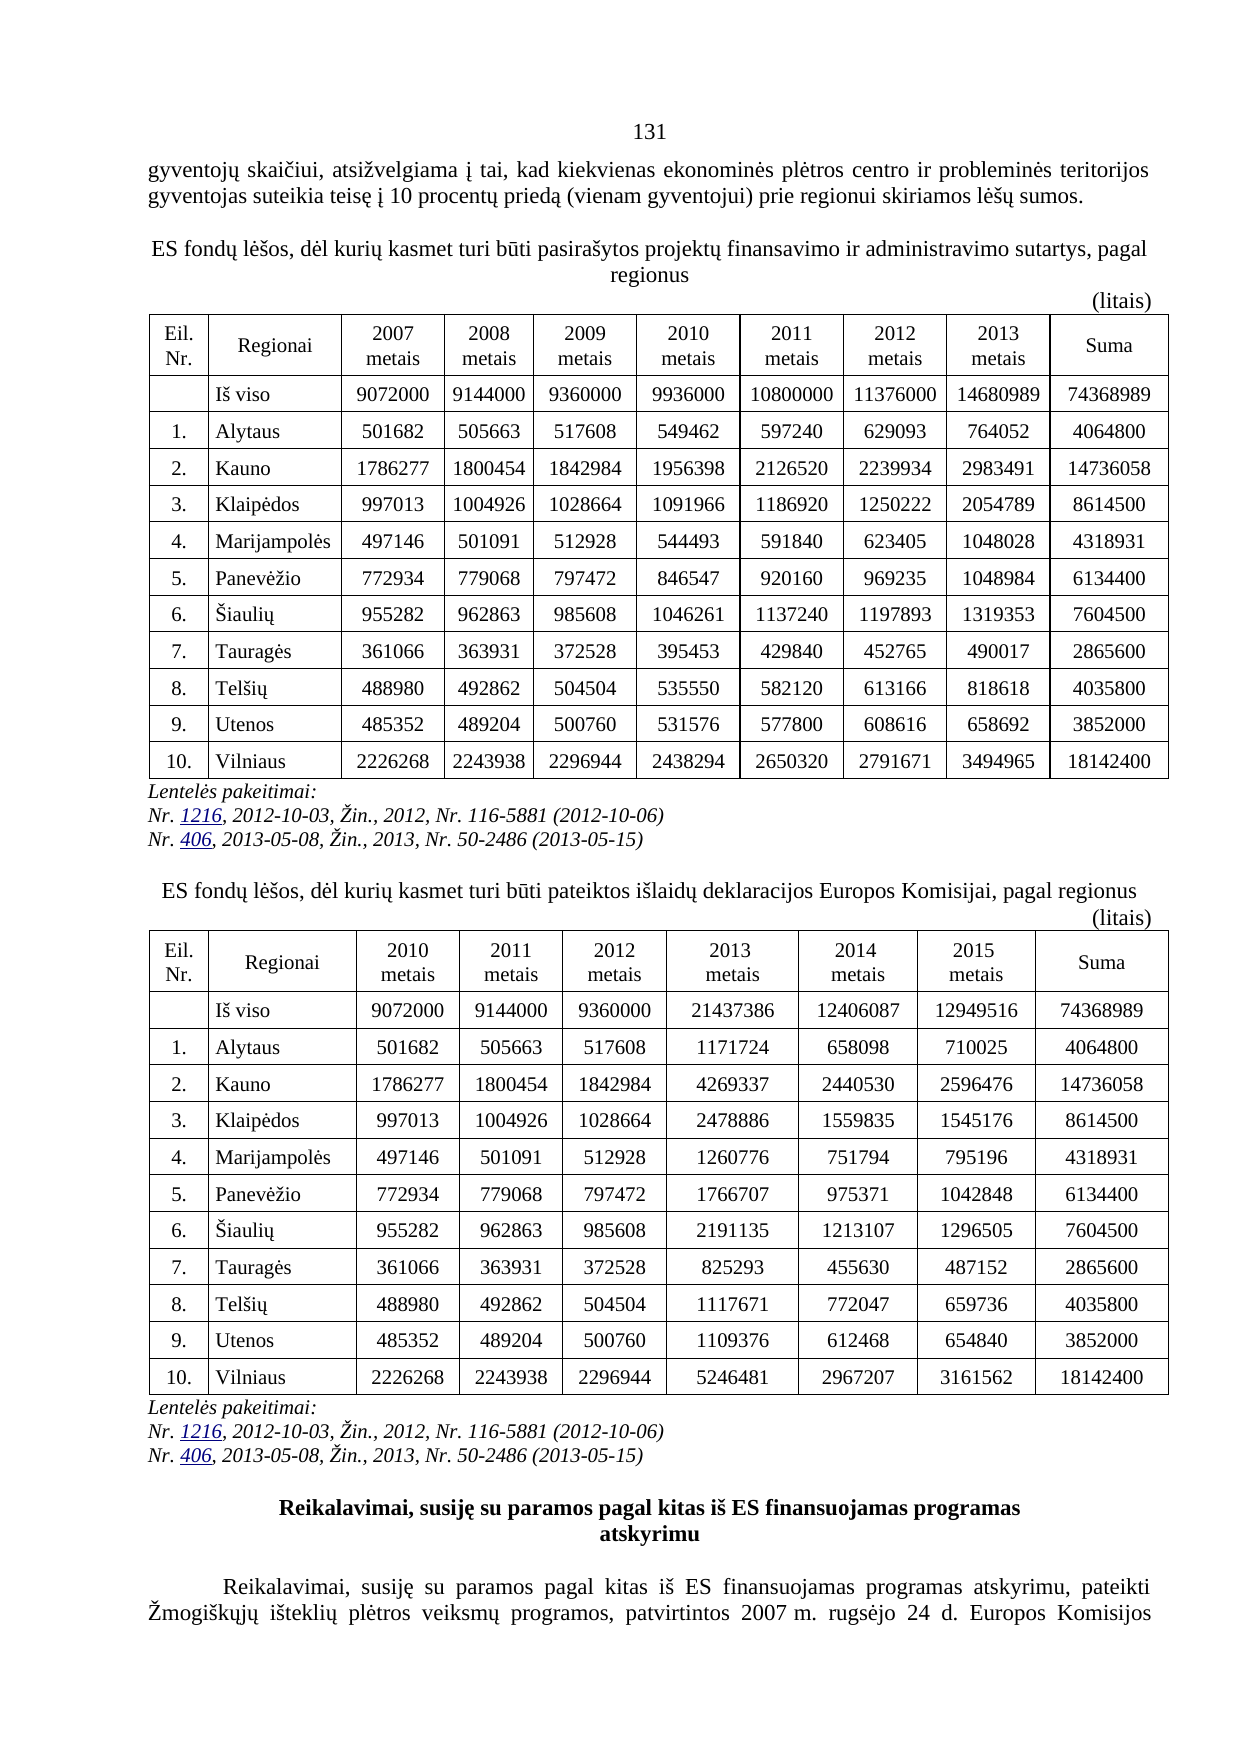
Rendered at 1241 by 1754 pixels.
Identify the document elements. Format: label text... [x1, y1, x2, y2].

table_cell 8. [150, 1285, 208, 1321]
table_cell 9144000 [445, 376, 533, 411]
text Nr. 406, 2013-05-08, Žin., 2013, Nr. 50-2486 (2013-05-15) [148, 1443, 1152, 1467]
table_cell 658692 [947, 706, 1049, 741]
table_cell Telšių [209, 1285, 356, 1321]
table_cell Kauno [209, 1065, 356, 1101]
table_cell 2865600 [1036, 1249, 1168, 1284]
table_cell Klaipėdos [209, 486, 341, 521]
table_header 2010 metais [357, 931, 459, 991]
table_cell 1. [150, 412, 208, 448]
table_cell 623405 [844, 522, 946, 558]
table_cell 488980 [342, 669, 444, 704]
table_cell 8614500 [1036, 1102, 1168, 1137]
table_cell 4064800 [1036, 1029, 1168, 1064]
table_cell 9360000 [563, 992, 666, 1027]
table_cell 488980 [357, 1285, 459, 1321]
table_cell Klaipėdos [209, 1102, 356, 1137]
table_cell 504504 [563, 1285, 666, 1321]
table_cell 455630 [799, 1249, 917, 1284]
table_cell 9. [150, 706, 208, 741]
table_cell 485352 [357, 1322, 459, 1357]
table_cell 608616 [844, 706, 946, 741]
table_cell 2440530 [799, 1065, 917, 1101]
table_cell 1842984 [534, 449, 636, 484]
table_cell 1. [150, 1029, 208, 1064]
table_cell 9072000 [357, 992, 459, 1027]
table_header Eil. Nr. [150, 931, 208, 991]
table_cell 492862 [460, 1285, 562, 1321]
table_cell 9. [150, 1322, 208, 1357]
table_cell 613166 [844, 669, 946, 704]
table_cell 505663 [460, 1029, 562, 1064]
table_cell 2478886 [667, 1102, 798, 1137]
table_cell 779068 [445, 559, 533, 594]
table_cell 500760 [563, 1322, 666, 1357]
table_cell Alytaus [209, 412, 341, 448]
table_cell 997013 [357, 1102, 459, 1137]
text ES fondų lėšos, dėl kurių kasmet turi būti pateiktos išlaidų deklaracijos Europos Komisijai, pagal regionus [148, 877, 1152, 904]
table_cell Utenos [209, 706, 341, 741]
table_cell 501682 [342, 412, 444, 448]
table_cell 2596476 [918, 1065, 1035, 1101]
table_cell 395453 [637, 632, 739, 668]
table_cell 7. [150, 1249, 208, 1284]
table_cell 2226268 [342, 742, 444, 778]
table_cell 505663 [445, 412, 533, 448]
table_cell 6134400 [1036, 1175, 1168, 1211]
table_cell 372528 [563, 1249, 666, 1284]
table_cell 1319353 [947, 596, 1049, 631]
table_cell 772934 [342, 559, 444, 594]
table_cell 487152 [918, 1249, 1035, 1284]
table_cell 985608 [563, 1212, 666, 1247]
table_cell 1842984 [563, 1065, 666, 1101]
table_cell Alytaus [209, 1029, 356, 1064]
table_cell 361066 [357, 1249, 459, 1284]
table_header 2012 metais [844, 315, 946, 374]
table_header 2009 metais [534, 315, 636, 374]
table_cell 489204 [460, 1322, 562, 1357]
table_cell 9936000 [637, 376, 739, 411]
table_cell 8. [150, 669, 208, 704]
text ES fondų lėšos, dėl kurių kasmet turi būti pasirašytos projektų finansavimo ir administravimo sutartys, pagal regionus [148, 235, 1152, 287]
table_cell 955282 [357, 1212, 459, 1247]
table_cell Utenos [209, 1322, 356, 1357]
table_cell 485352 [342, 706, 444, 741]
table_cell 4318931 [1036, 1139, 1168, 1174]
table_cell 1956398 [637, 449, 739, 484]
table_cell 962863 [460, 1212, 562, 1247]
table_cell 9144000 [460, 992, 562, 1027]
table_cell 3494965 [947, 742, 1049, 778]
table_header Regionai [209, 315, 341, 374]
table_cell 490017 [947, 632, 1049, 668]
table_header 2011 metais [741, 315, 843, 374]
table_cell Iš viso [209, 992, 356, 1027]
text Nr. 406, 2013-05-08, Žin., 2013, Nr. 50-2486 (2013-05-15) [148, 827, 1152, 851]
table_cell Marijampolės [209, 522, 341, 558]
table_cell 2438294 [637, 742, 739, 778]
table_cell 1004926 [460, 1102, 562, 1137]
table_cell 1046261 [637, 596, 739, 631]
table_cell 1545176 [918, 1102, 1035, 1137]
table_cell 659736 [918, 1285, 1035, 1321]
table_cell 1042848 [918, 1175, 1035, 1211]
table_cell 372528 [534, 632, 636, 668]
table_cell 3852000 [1036, 1322, 1168, 1357]
table_cell 2126520 [741, 449, 843, 484]
table_cell 12949516 [918, 992, 1035, 1027]
table_cell 2. [150, 449, 208, 484]
table_cell Iš viso [209, 376, 341, 411]
table_cell 500760 [534, 706, 636, 741]
table_cell Tauragės [209, 1249, 356, 1284]
table_cell 4269337 [667, 1065, 798, 1101]
table_header Suma [1036, 931, 1168, 991]
table_cell 8614500 [1051, 486, 1168, 521]
table_cell 501682 [357, 1029, 459, 1064]
table_cell 1171724 [667, 1029, 798, 1064]
table_header 2015 metais [918, 931, 1035, 991]
table_cell 2296944 [534, 742, 636, 778]
table_cell 710025 [918, 1029, 1035, 1064]
table_cell 1786277 [342, 449, 444, 484]
table_cell 3. [150, 486, 208, 521]
table_cell 4318931 [1051, 522, 1168, 558]
table_cell 985608 [534, 596, 636, 631]
table_cell 1048028 [947, 522, 1049, 558]
table_cell 3. [150, 1102, 208, 1137]
table_cell 1109376 [667, 1322, 798, 1357]
text Lentelės pakeitimai: [148, 1395, 1152, 1419]
table_header Eil. Nr. [150, 315, 208, 374]
table_cell Vilniaus [209, 742, 341, 778]
table_cell [150, 992, 208, 1027]
text Nr. 1216, 2012-10-03, Žin., 2012, Nr. 116-5881 (2012-10-06) [148, 1419, 1152, 1443]
table_cell 361066 [342, 632, 444, 668]
table_cell 2226268 [357, 1359, 459, 1394]
table_cell 2. [150, 1065, 208, 1101]
table_cell 1260776 [667, 1139, 798, 1174]
table_cell 531576 [637, 706, 739, 741]
table_cell 512928 [563, 1139, 666, 1174]
table_cell 1786277 [357, 1065, 459, 1101]
table_cell 1137240 [741, 596, 843, 631]
table_cell 363931 [445, 632, 533, 668]
table_cell 818618 [947, 669, 1049, 704]
table_header 2014 metais [799, 931, 917, 991]
text (litais) [148, 287, 1152, 314]
table_cell 1091966 [637, 486, 739, 521]
text (litais) [148, 904, 1152, 930]
table_cell 591840 [741, 522, 843, 558]
table_cell 497146 [342, 522, 444, 558]
table_cell Kauno [209, 449, 341, 484]
table_cell 2243938 [445, 742, 533, 778]
table_cell 517608 [534, 412, 636, 448]
table_cell Telšių [209, 669, 341, 704]
text Lentelės pakeitimai: [148, 779, 1152, 803]
table_header 2013 metais [947, 315, 1049, 374]
table_cell 1766707 [667, 1175, 798, 1211]
table_cell [150, 376, 208, 411]
table_cell 2983491 [947, 449, 1049, 484]
table_cell 975371 [799, 1175, 917, 1211]
table_cell 1250222 [844, 486, 946, 521]
table_cell 846547 [637, 559, 739, 594]
table_cell 772047 [799, 1285, 917, 1321]
table_cell 363931 [460, 1249, 562, 1284]
table_cell 1004926 [445, 486, 533, 521]
table_cell 497146 [357, 1139, 459, 1174]
table_cell 21437386 [667, 992, 798, 1027]
table_cell 962863 [445, 596, 533, 631]
table_cell 5246481 [667, 1359, 798, 1394]
table_cell 501091 [460, 1139, 562, 1174]
table_cell 512928 [534, 522, 636, 558]
table_cell 2865600 [1051, 632, 1168, 668]
table_cell 7604500 [1051, 596, 1168, 631]
table_cell 955282 [342, 596, 444, 631]
table_cell Marijampolės [209, 1139, 356, 1174]
table_cell 517608 [563, 1029, 666, 1064]
table_header 2007 metais [342, 315, 444, 374]
table_cell 582120 [741, 669, 843, 704]
table_cell 429840 [741, 632, 843, 668]
table_cell 658098 [799, 1029, 917, 1064]
table_cell 492862 [445, 669, 533, 704]
table_cell 2650320 [741, 742, 843, 778]
table_cell 6. [150, 1212, 208, 1247]
table_cell 1186920 [741, 486, 843, 521]
table_cell 7604500 [1036, 1212, 1168, 1247]
table_cell 795196 [918, 1139, 1035, 1174]
table_cell 751794 [799, 1139, 917, 1174]
table_cell 14736058 [1036, 1065, 1168, 1101]
table_cell 74368989 [1051, 376, 1168, 411]
table_cell 997013 [342, 486, 444, 521]
text gyventojų skaičiui, atsižvelgiama į tai, kad kiekvienas ekonominės plėtros centro ir probleminės teritorijos gyventojas suteikia teisę į 10 procentų priedą (vienam gyventojui) prie regionui skiriamos lėšų sumos. [148, 156, 1152, 208]
table_cell 6134400 [1051, 559, 1168, 594]
table_cell 577800 [741, 706, 843, 741]
table_cell 1028664 [563, 1102, 666, 1137]
table_cell 2243938 [460, 1359, 562, 1394]
table_cell 4. [150, 522, 208, 558]
table_cell 7. [150, 632, 208, 668]
table_cell 2296944 [563, 1359, 666, 1394]
table_cell 10. [150, 742, 208, 778]
table_cell 920160 [741, 559, 843, 594]
table_cell 654840 [918, 1322, 1035, 1357]
table_cell 2239934 [844, 449, 946, 484]
table_cell 779068 [460, 1175, 562, 1211]
table_cell 9360000 [534, 376, 636, 411]
table_cell 5. [150, 559, 208, 594]
table_cell 452765 [844, 632, 946, 668]
table_cell Panevėžio [209, 559, 341, 594]
table_cell 4035800 [1036, 1285, 1168, 1321]
table_header 2012 metais [563, 931, 666, 991]
table_cell 4064800 [1051, 412, 1168, 448]
table_cell 544493 [637, 522, 739, 558]
table_cell 4035800 [1051, 669, 1168, 704]
table_cell 764052 [947, 412, 1049, 448]
table_cell 18142400 [1051, 742, 1168, 778]
table_cell 9072000 [342, 376, 444, 411]
table_cell 11376000 [844, 376, 946, 411]
table_cell 1197893 [844, 596, 946, 631]
table_cell 74368989 [1036, 992, 1168, 1027]
table_cell 597240 [741, 412, 843, 448]
table_cell 1117671 [667, 1285, 798, 1321]
table_cell 501091 [445, 522, 533, 558]
table_cell 14680989 [947, 376, 1049, 411]
table_cell 612468 [799, 1322, 917, 1357]
table_cell Tauragės [209, 632, 341, 668]
table_header 2013 metais [667, 931, 798, 991]
table_cell 1213107 [799, 1212, 917, 1247]
table_cell 1800454 [460, 1065, 562, 1101]
table_cell 2791671 [844, 742, 946, 778]
table_cell 535550 [637, 669, 739, 704]
table_cell 3161562 [918, 1359, 1035, 1394]
table_cell 3852000 [1051, 706, 1168, 741]
table_cell 10800000 [741, 376, 843, 411]
table_cell 797472 [563, 1175, 666, 1211]
table_cell 2191135 [667, 1212, 798, 1247]
table_cell Panevėžio [209, 1175, 356, 1211]
table_cell 489204 [445, 706, 533, 741]
table_cell 1028664 [534, 486, 636, 521]
table_cell 504504 [534, 669, 636, 704]
table_header 2008 metais [445, 315, 533, 374]
table_cell 12406087 [799, 992, 917, 1027]
table_cell 5. [150, 1175, 208, 1211]
table_cell 1559835 [799, 1102, 917, 1137]
table_header 2011 metais [460, 931, 562, 991]
table_cell 2054789 [947, 486, 1049, 521]
text Reikalavimai, susiję su paramos pagal kitas iš ES finansuojamas programas atskyrimu, pateikti Žmogiškųjų išteklių plėtros veiksmų programos, patvirtintos 2007 m. rugsėjo 24 d. Europos Komisijos [148, 1573, 1152, 1626]
table_cell 772934 [357, 1175, 459, 1211]
table_cell 1800454 [445, 449, 533, 484]
table_cell Vilniaus [209, 1359, 356, 1394]
table_cell 969235 [844, 559, 946, 594]
table_cell Šiaulių [209, 1212, 356, 1247]
table_cell 1048984 [947, 559, 1049, 594]
table_cell 825293 [667, 1249, 798, 1284]
table_cell 4. [150, 1139, 208, 1174]
table_cell 1296505 [918, 1212, 1035, 1247]
text Nr. 1216, 2012-10-03, Žin., 2012, Nr. 116-5881 (2012-10-06) [148, 803, 1152, 827]
table_cell 6. [150, 596, 208, 631]
table_cell 10. [150, 1359, 208, 1394]
table_cell 549462 [637, 412, 739, 448]
table_cell Šiaulių [209, 596, 341, 631]
table_header Regionai [209, 931, 356, 991]
text Reikalavimai, susiję su paramos pagal kitas iš ES finansuojamas programas atskyrimu [148, 1494, 1152, 1546]
table_cell 14736058 [1051, 449, 1168, 484]
table_header 2010 metais [637, 315, 739, 374]
table_cell 2967207 [799, 1359, 917, 1394]
table_header Suma [1051, 315, 1168, 374]
table_cell 18142400 [1036, 1359, 1168, 1394]
table_cell 629093 [844, 412, 946, 448]
table_cell 797472 [534, 559, 636, 594]
